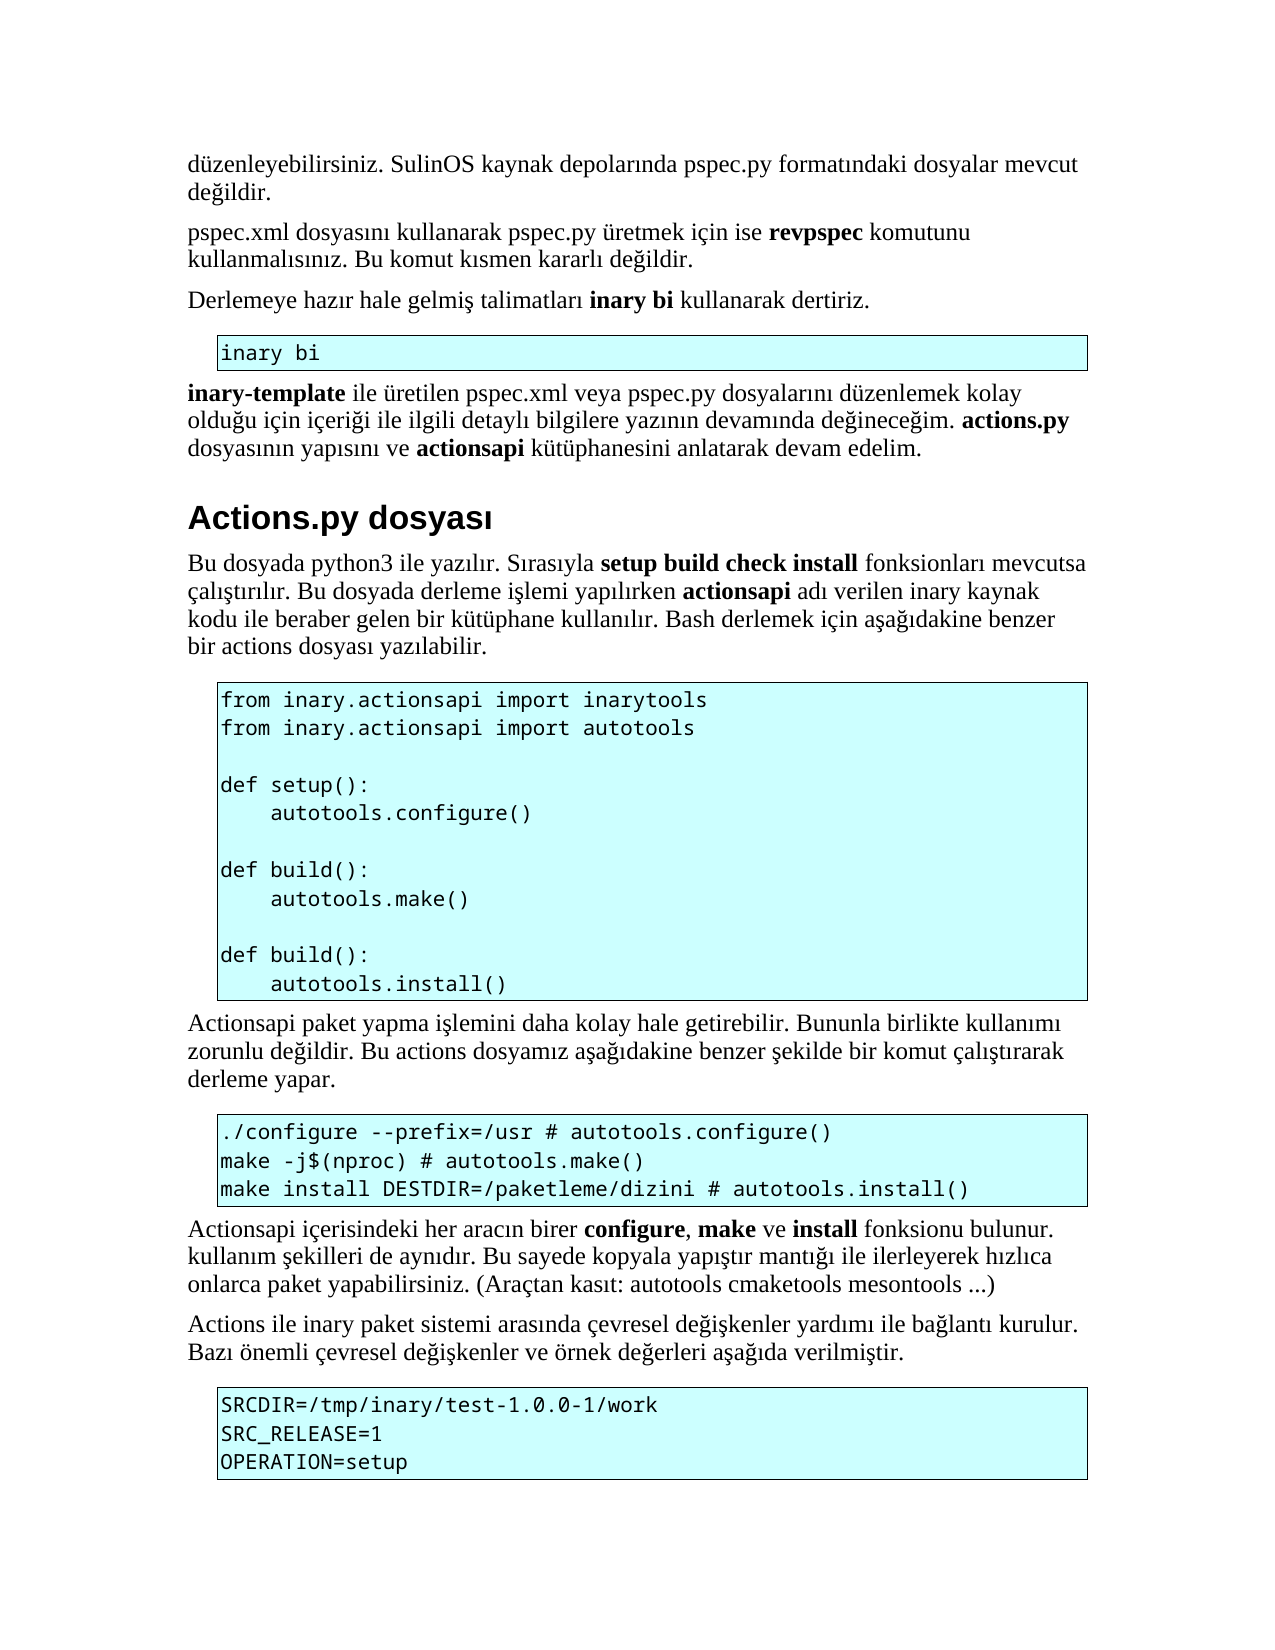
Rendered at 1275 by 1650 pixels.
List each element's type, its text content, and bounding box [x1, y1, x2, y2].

text SRCDIR=/tmp/inary/test-1.0.0-1/work SRC_RELEASE=1 OPERATION=setup [218, 1388, 1087, 1479]
text inary bi [218, 336, 1087, 370]
text Derlemeye hazır hale gelmiş talimatları inary bi kullanarak dertiriz. [187, 286, 1087, 313]
text Actionsapi içerisindeki her aracın birer configure, make ve install fonksionu bulunur. kullanım şekilleri de aynıdır. Bu sayede kopyala yapıştır mantığı ile ilerleyerek hızlıca onlarca paket yapabilirsiniz. (Araçtan kasıt: autotools cmaketools mesontools ...) [187, 1215, 1087, 1298]
text düzenleyebilirsiniz. SulinOS kaynak depolarında pspec.py formatındaki dosyalar mevcut değildir. [187, 150, 1087, 205]
text Actions ile inary paket sistemi arasında çevresel değişkenler yardımı ile bağlantı kurulur. Bazı önemli çevresel değişkenler ve örnek değerleri aşağıda verilmiştir. [187, 1310, 1087, 1366]
text Actionsapi paket yapma işlemini daha kolay hale getirebilir. Bununla birlikte kullanımı zorunlu değildir. Bu actions dosyamız aşağıdakine benzer şekilde bir komut çalıştırarak derleme yapar. [187, 1009, 1087, 1093]
text inary-template ile üretilen pspec.xml veya pspec.py dosyalarını düzenlemek kolay olduğu için içeriği ile ilgili detaylı bilgilere yazının devamında değineceğim. actions.py dosyasının yapısını ve actionsapi kütüphanesini anlatarak devam edelim. [187, 379, 1087, 462]
text Bu dosyada python3 ile yazılır. Sırasıyla setup build check install fonksionları mevcutsa çalıştırılır. Bu dosyada derleme işlemi yapılırken actionsapi adı verilen inary kaynak kodu ile beraber gelen bir kütüphane kullanılır. Bash derlemek için aşağıdakine benzer bir actions dosyası yazılabilir. [187, 549, 1087, 660]
text from inary.actionsapi import inarytools from inary.actionsapi import autotools def setup(): autotools.configure() def build(): autotools.make() def build(): autotools.install() [218, 683, 1087, 1000]
subtitle Actions.py dosyası [187, 499, 1087, 537]
text ./configure --prefix=/usr # autotools.configure() make -j$(nproc) # autotools.make() make install DESTDIR=/paketleme/dizini # autotools.install() [218, 1115, 1087, 1206]
text pspec.xml dosyasını kullanarak pspec.py üretmek için ise revpspec komutunu kullanmalısınız. Bu komut kısmen kararlı değildir. [187, 218, 1087, 273]
